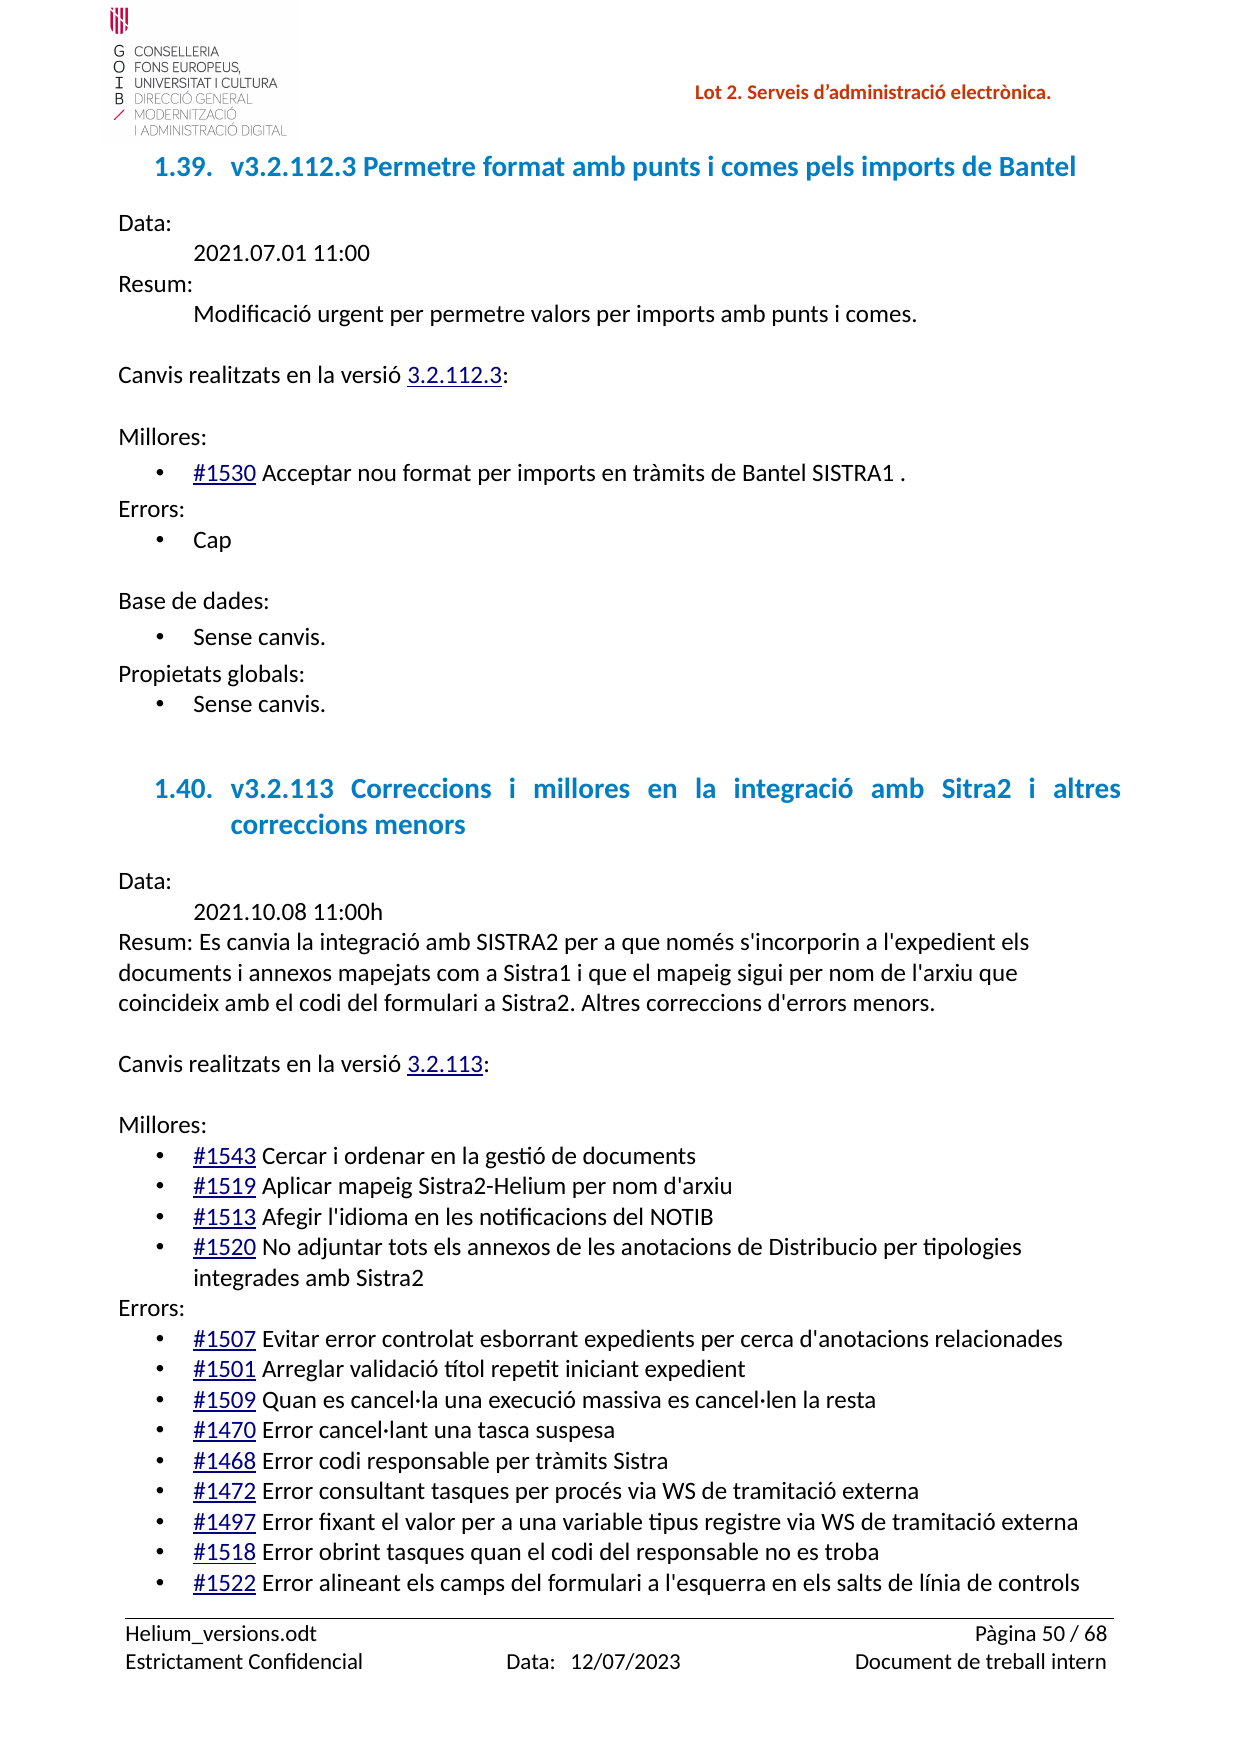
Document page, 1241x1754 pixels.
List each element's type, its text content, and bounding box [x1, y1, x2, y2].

list #1518 Error obrint tasques quan el codi del responsable no es troba [156, 1537, 1122, 1567]
text Base de dades: [118, 585, 1122, 616]
text Millores: [118, 421, 1122, 451]
list #1543 Cercar i ordenar en la gestió de documents [156, 1140, 1122, 1170]
text Modificació urgent per permetre valors per imports amb punts i comes. [118, 298, 1122, 329]
list #1509 Quan es cancel·la una execució massiva es cancel·len la resta [156, 1384, 1122, 1414]
text Canvis realitzats en la versió 3.2.113: [118, 1048, 1122, 1079]
text Data: [118, 207, 1122, 237]
text 2021.07.01 11:00 [118, 237, 1122, 268]
subtitle v3.2.113 Correccions i millores en la integració amb Sitra2 i altres correccions menors [153, 770, 1122, 841]
list Sense canvis. [156, 622, 1122, 652]
list #1520 No adjuntar tots els annexos de les anotacions de Distribucio per tipologies integrades amb Sistra2 [156, 1231, 1122, 1292]
picture [100, 0, 297, 144]
list #1530 Acceptar nou format per imports en tràmits de Bantel SISTRA1 . [156, 457, 1122, 488]
list Cap [156, 524, 1122, 554]
list #1501 Arreglar validació títol repetit iniciant expedient [156, 1353, 1122, 1384]
list #1519 Aplicar mapeig Sistra2-Helium per nom d'arxiu [156, 1170, 1122, 1201]
text Resum: Es canvia la integració amb SISTRA2 per a que només s'incorporin a l'expedient els documents i annexos mapejats com a Sistra1 i que el mapeig sigui per nom de l'arxiu que coincideix amb el codi del formulari a Sistra2. Altres correccions d'errors menors. [118, 926, 1122, 1018]
list #1468 Error codi responsable per tràmits Sistra [156, 1445, 1122, 1476]
list #1470 Error cancel·lant una tasca suspesa [156, 1414, 1122, 1445]
text Millores: [118, 1109, 1122, 1140]
text Data: [118, 865, 1122, 896]
text 2021.10.08 11:00h [118, 896, 1122, 926]
list #1522 Error alineant els camps del formulari a l'esquerra en els salts de línia de controls [156, 1567, 1122, 1598]
text Errors: [118, 493, 1122, 524]
list Sense canvis. [156, 688, 1122, 719]
list #1507 Evitar error controlat esborrant expedients per cerca d'anotacions relacionades [156, 1323, 1122, 1353]
list #1472 Error consultant tasques per procés via WS de tramitació externa [156, 1476, 1122, 1506]
subtitle v3.2.112.3 Permetre format amb punts i comes pels imports de Bantel [153, 148, 1122, 183]
list #1497 Error fixant el valor per a una variable tipus registre via WS de tramitació externa [156, 1506, 1122, 1537]
text Resum: [118, 268, 1122, 298]
text Errors: [118, 1292, 1122, 1323]
text Canvis realitzats en la versió 3.2.112.3: [118, 359, 1122, 390]
list #1513 Afegir l'idioma en les notificacions del NOTIB [156, 1201, 1122, 1231]
text Propietats globals: [118, 658, 1122, 688]
